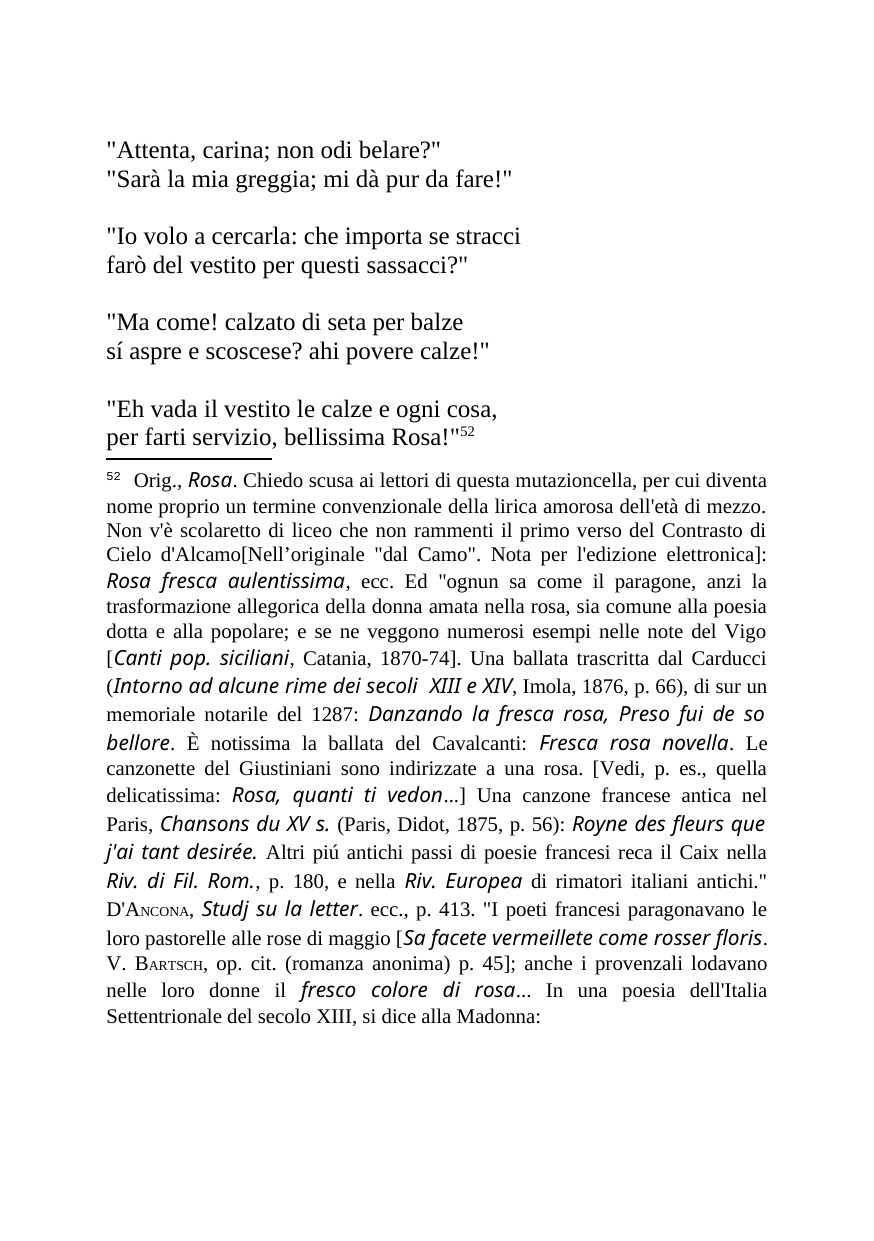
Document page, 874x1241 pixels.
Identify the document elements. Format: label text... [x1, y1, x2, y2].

text per farti servizio, bellissima Rosa!" [106, 422, 768, 451]
text Orig., Rosa. Chiedo scusa ai lettori di questa mutazioncella, per cui diventa nome proprio un termine convenzionale della lirica amorosa dell'età di mezzo. Non v'è scolaretto di liceo che non rammenti il primo verso del Contrasto di Cielo d'Alcamo[Nell’originale "dal Camo". Nota per l'edizione elettronica]: Rosa fresca aulentissima, ecc. Ed "ognun sa come il paragone, anzi la trasformazione allegorica della donna amata nella rosa, sia comune alla poesia dotta e alla popolare; e se ne veggono numerosi esempi nelle note del Vigo [Canti pop. siciliani, Catania, 1870-74]. Una ballata trascritta dal Carducci (Intorno ad alcune rime dei secoli XIII e XIV, Imola, 1876, p. 66), di sur un memoriale notarile del 1287: Danzando la fresca rosa, Preso fui de so bellore. È notissima la ballata del Cavalcanti: Fresca rosa novella. Le canzonette del Giustiniani sono indirizzate a una rosa. [Vedi, p. es., quella delicatissima: Rosa, quanti ti vedon...] Una canzone francese antica nel Paris, Chansons du XV s. (Paris, Didot, 1875, p. 56): Royne des fleurs que j'ai tant desirée. Altri piú antichi passi di poesie francesi reca il Caix nella Riv. di Fil. Rom., p. 180, e nella Riv. Europea di rimatori italiani antichi." D'Ancona, Studj su la letter. ecc., p. 413. "I poeti francesi paragonavano le loro pastorelle alle rose di maggio [Sa facete vermeillete come rosser floris. V. Bartsch, op. cit. (romanza anonima) p. 45]; anche i provenzali lodavano nelle loro donne il fresco colore di rosa... In una poesia dell'Italia Settentrionale del secolo XIII, si dice alla Madonna: [106, 465, 768, 1028]
text "Io volo a cercarla: che importa se stracci [106, 221, 768, 250]
text sí aspre e scoscese? ahi povere calze!" [106, 336, 768, 365]
text "Attenta, carina; non odi belare?" [106, 135, 768, 164]
text farò del vestito per questi sassacci?" [106, 250, 768, 279]
text "Sarà la mia greggia; mi dà pur da fare!" [106, 164, 768, 192]
text "Ma come! calzato di seta per balze [106, 307, 768, 336]
text "Eh vada il vestito le calze e ogni cosa, [106, 394, 768, 422]
